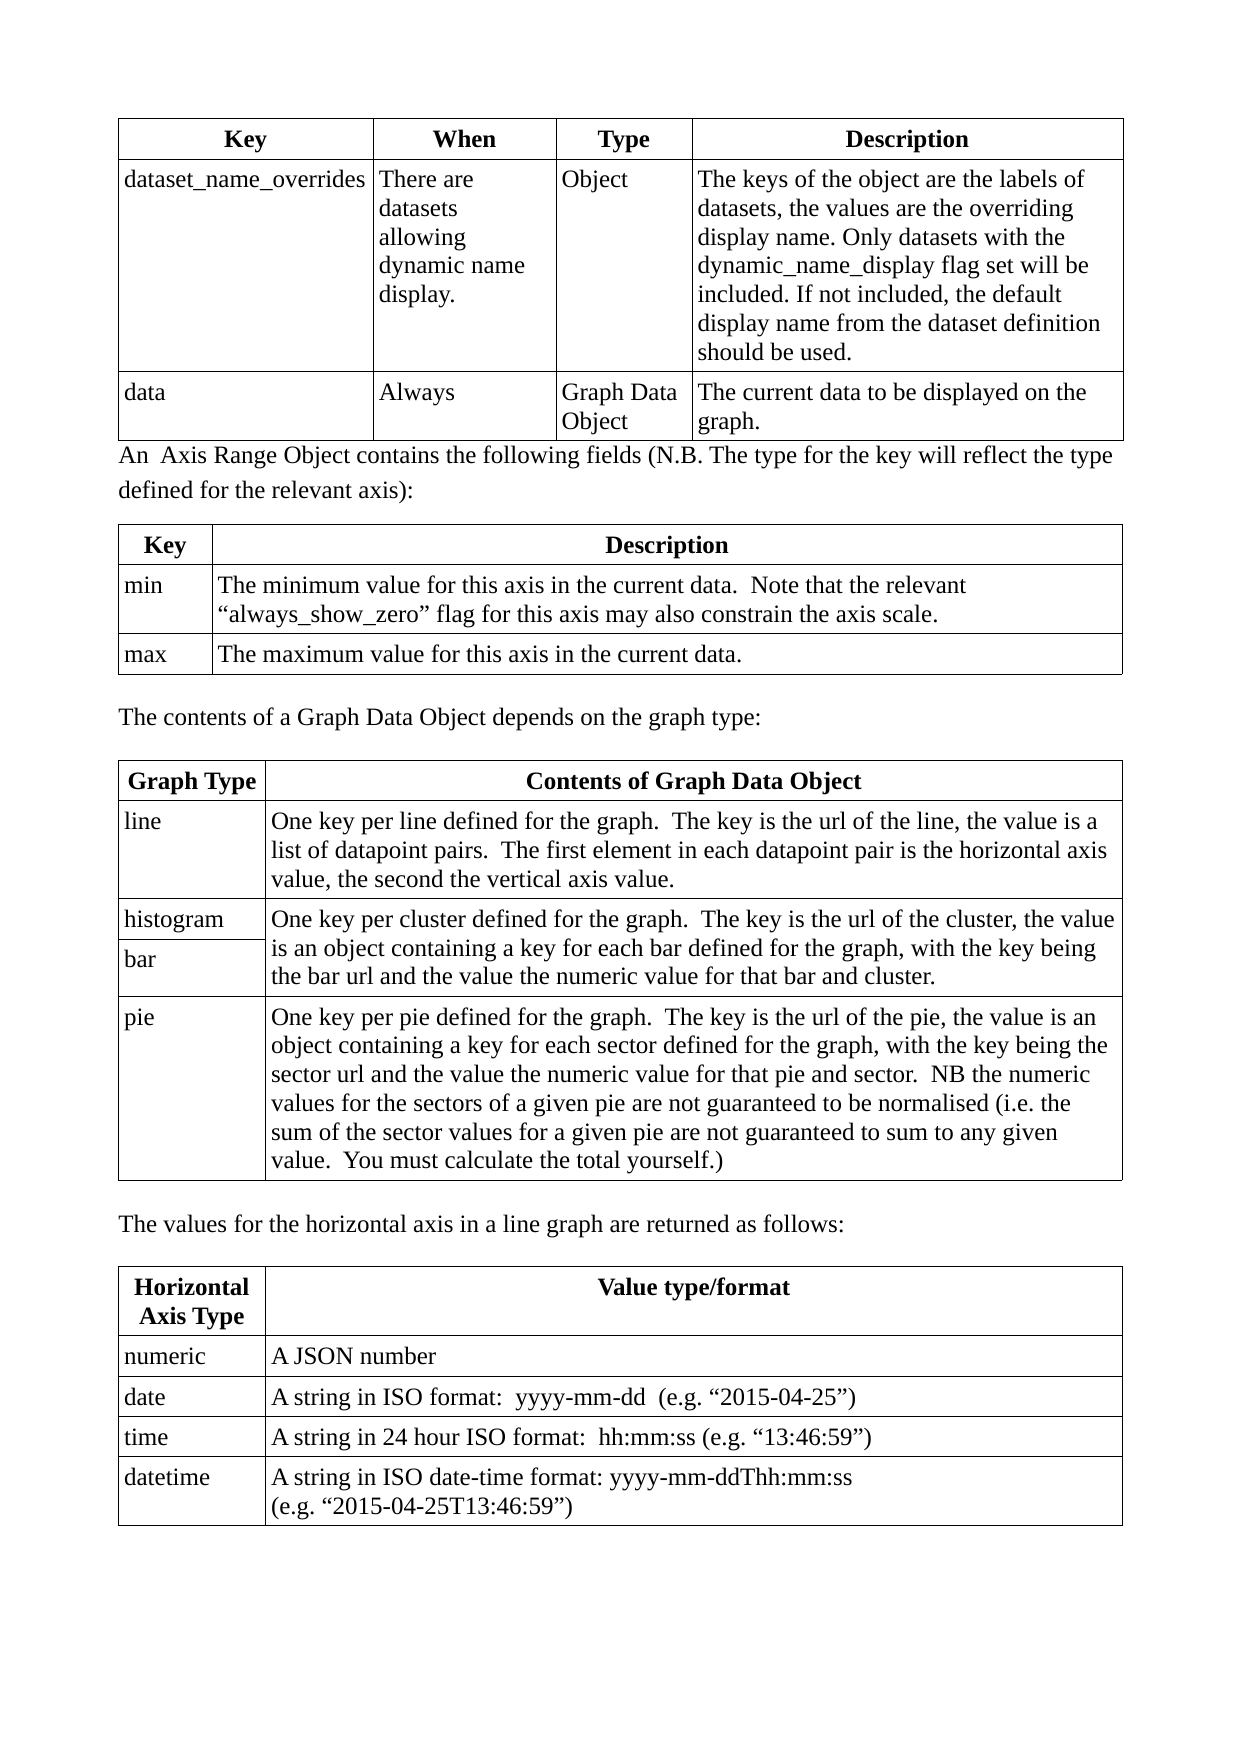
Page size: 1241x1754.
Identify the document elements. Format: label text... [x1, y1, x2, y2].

table_header Contents of Graph Data Object [266, 761, 1122, 800]
table_header Horizontal Axis Type [119, 1267, 265, 1335]
table_cell histogram [119, 899, 265, 938]
table_cell The minimum value for this axis in the current data. Note that the relevant “always_show_zero” flag for this axis may also constrain the axis scale. [213, 565, 1122, 633]
text An Axis Range Object contains the following fields (N.B. The type for the key will reflect the type defined for the relevant axis): [118, 441, 1122, 504]
table_cell Graph Data Object [557, 372, 692, 440]
table_cell line [119, 801, 265, 898]
table_cell One key per pie defined for the graph. The key is the url of the pie, the value is an object containing a key for each sector defined for the graph, with the key being the sector url and the value the numeric value for that pie and sector. NB the numeric values for the sectors of a given pie are not guaranteed to be normalised (i.e. the sum of the sector values for a given pie are not guaranteed to sum to any given value. You must calculate the total yourself.) [266, 997, 1122, 1180]
table_header Type [557, 119, 692, 158]
table_cell data [119, 372, 373, 440]
table_cell pie [119, 997, 265, 1180]
table_cell The keys of the object are the labels of datasets, the values are the overriding display name. Only datasets with the dynamic_name_display flag set will be included. If not included, the default display name from the dataset definition should be used. [693, 160, 1123, 371]
table_cell datetime [119, 1457, 265, 1525]
table_cell min [119, 565, 212, 633]
table_cell The maximum value for this axis in the current data. [213, 634, 1122, 674]
table_cell A string in 24 hour ISO format: hh:mm:ss (e.g. “13:46:59”) [266, 1417, 1122, 1456]
table_cell numeric [119, 1336, 265, 1376]
table_header Key [119, 119, 373, 158]
table_header When [374, 119, 556, 158]
text The values for the horizontal axis in a line graph are returned as follows: [118, 1209, 1122, 1238]
table_cell One key per cluster defined for the graph. The key is the url of the cluster, the value is an object containing a key for each bar defined for the graph, with the key being the bar url and the value the numeric value for that bar and cluster. [266, 899, 1122, 996]
table_cell dataset_name_overrides [119, 160, 373, 371]
table_cell Object [557, 160, 692, 371]
table_cell bar [119, 940, 265, 996]
table_cell The current data to be displayed on the graph. [693, 372, 1123, 440]
table_cell time [119, 1417, 265, 1456]
text The contents of a Graph Data Object depends on the graph type: [118, 702, 1122, 731]
table_cell A JSON number [266, 1336, 1122, 1376]
table_cell Always [374, 372, 556, 440]
table_cell There are datasets allowing dynamic name display. [374, 160, 556, 371]
table_header Graph Type [119, 761, 265, 800]
table_cell date [119, 1377, 265, 1416]
table_header Key [119, 525, 212, 564]
table_header Description [693, 119, 1123, 158]
table_cell max [119, 634, 212, 674]
table_header Value type/format [266, 1267, 1122, 1335]
table_cell A string in ISO format: yyyy-mm-dd (e.g. “2015-04-25”) [266, 1377, 1122, 1416]
table_header Description [213, 525, 1122, 564]
table_cell One key per line defined for the graph. The key is the url of the line, the value is a list of datapoint pairs. The first element in each datapoint pair is the horizontal axis value, the second the vertical axis value. [266, 801, 1122, 898]
table_cell A string in ISO date-time format: yyyy-mm-ddThh:mm:ss (e.g. “2015-04-25T13:46:59”) [266, 1457, 1122, 1525]
